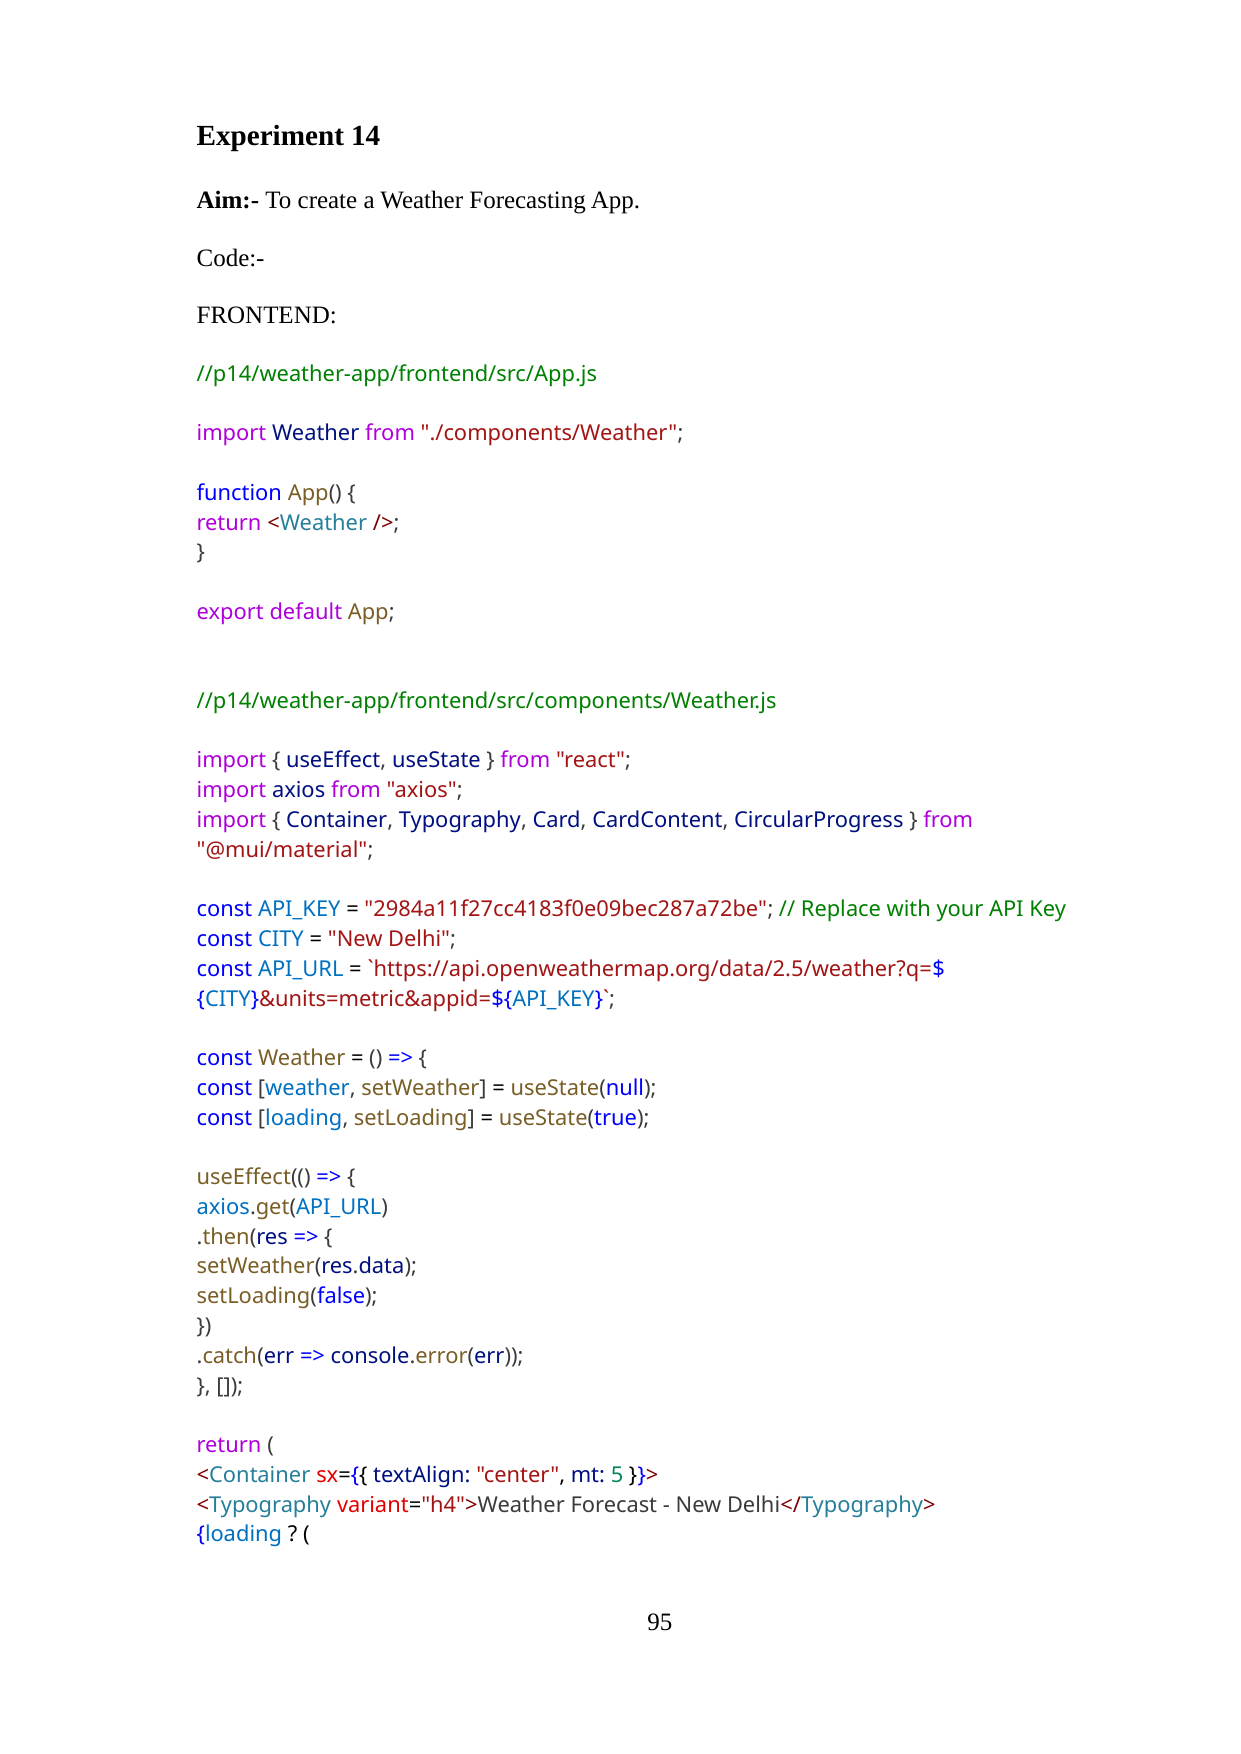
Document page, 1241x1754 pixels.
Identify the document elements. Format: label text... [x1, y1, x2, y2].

text axios.get(API_URL) [196, 1191, 1122, 1221]
text const [weather, setWeather] = useState(null); [196, 1072, 1122, 1102]
text return ( [196, 1429, 1122, 1459]
text import { useEffect, useState } from "react"; [196, 744, 1122, 774]
text export default App; [196, 596, 1122, 626]
text const CITY = "New Delhi"; [196, 923, 1122, 953]
text return <Weather />; [196, 506, 1122, 536]
text }) [196, 1310, 1122, 1340]
text Aim:- To create a Weather Forecasting App. [196, 185, 1122, 214]
text .then(res => { [196, 1221, 1122, 1250]
text const API_URL = `https://api.openweathermap.org/data/2.5/weather?q=${CITY}&units=metric&appid=${API_KEY}`; [196, 953, 1122, 1012]
text <Container sx={{ textAlign: "center", mt: 5 }}> [196, 1459, 1122, 1489]
text FRONTEND: [196, 300, 1122, 329]
text function App() { [196, 477, 1122, 506]
text //p14/weather-app/frontend/src/components/Weather.js [196, 685, 1122, 714]
text Experiment 14 [196, 118, 1122, 152]
text {loading ? ( [196, 1518, 1122, 1548]
text Code:- [196, 243, 1122, 271]
text setLoading(false); [196, 1280, 1122, 1310]
text import { Container, Typography, Card, CardContent, CircularProgress } from "@mui/material"; [196, 804, 1122, 863]
text setWeather(res.data); [196, 1250, 1122, 1280]
text }, []); [196, 1369, 1122, 1399]
text <Typography variant="h4">Weather Forecast - New Delhi</Typography> [196, 1489, 1122, 1518]
text } [196, 536, 1122, 566]
text useEffect(() => { [196, 1161, 1122, 1191]
text const [loading, setLoading] = useState(true); [196, 1102, 1122, 1131]
text import axios from "axios"; [196, 774, 1122, 804]
text const API_KEY = "2984a11f27cc4183f0e09bec287a72be"; // Replace with your API Key [196, 893, 1122, 923]
text const Weather = () => { [196, 1042, 1122, 1072]
text import Weather from "./components/Weather"; [196, 417, 1122, 447]
text .catch(err => console.error(err)); [196, 1340, 1122, 1369]
text //p14/weather-app/frontend/src/App.js [196, 358, 1122, 387]
